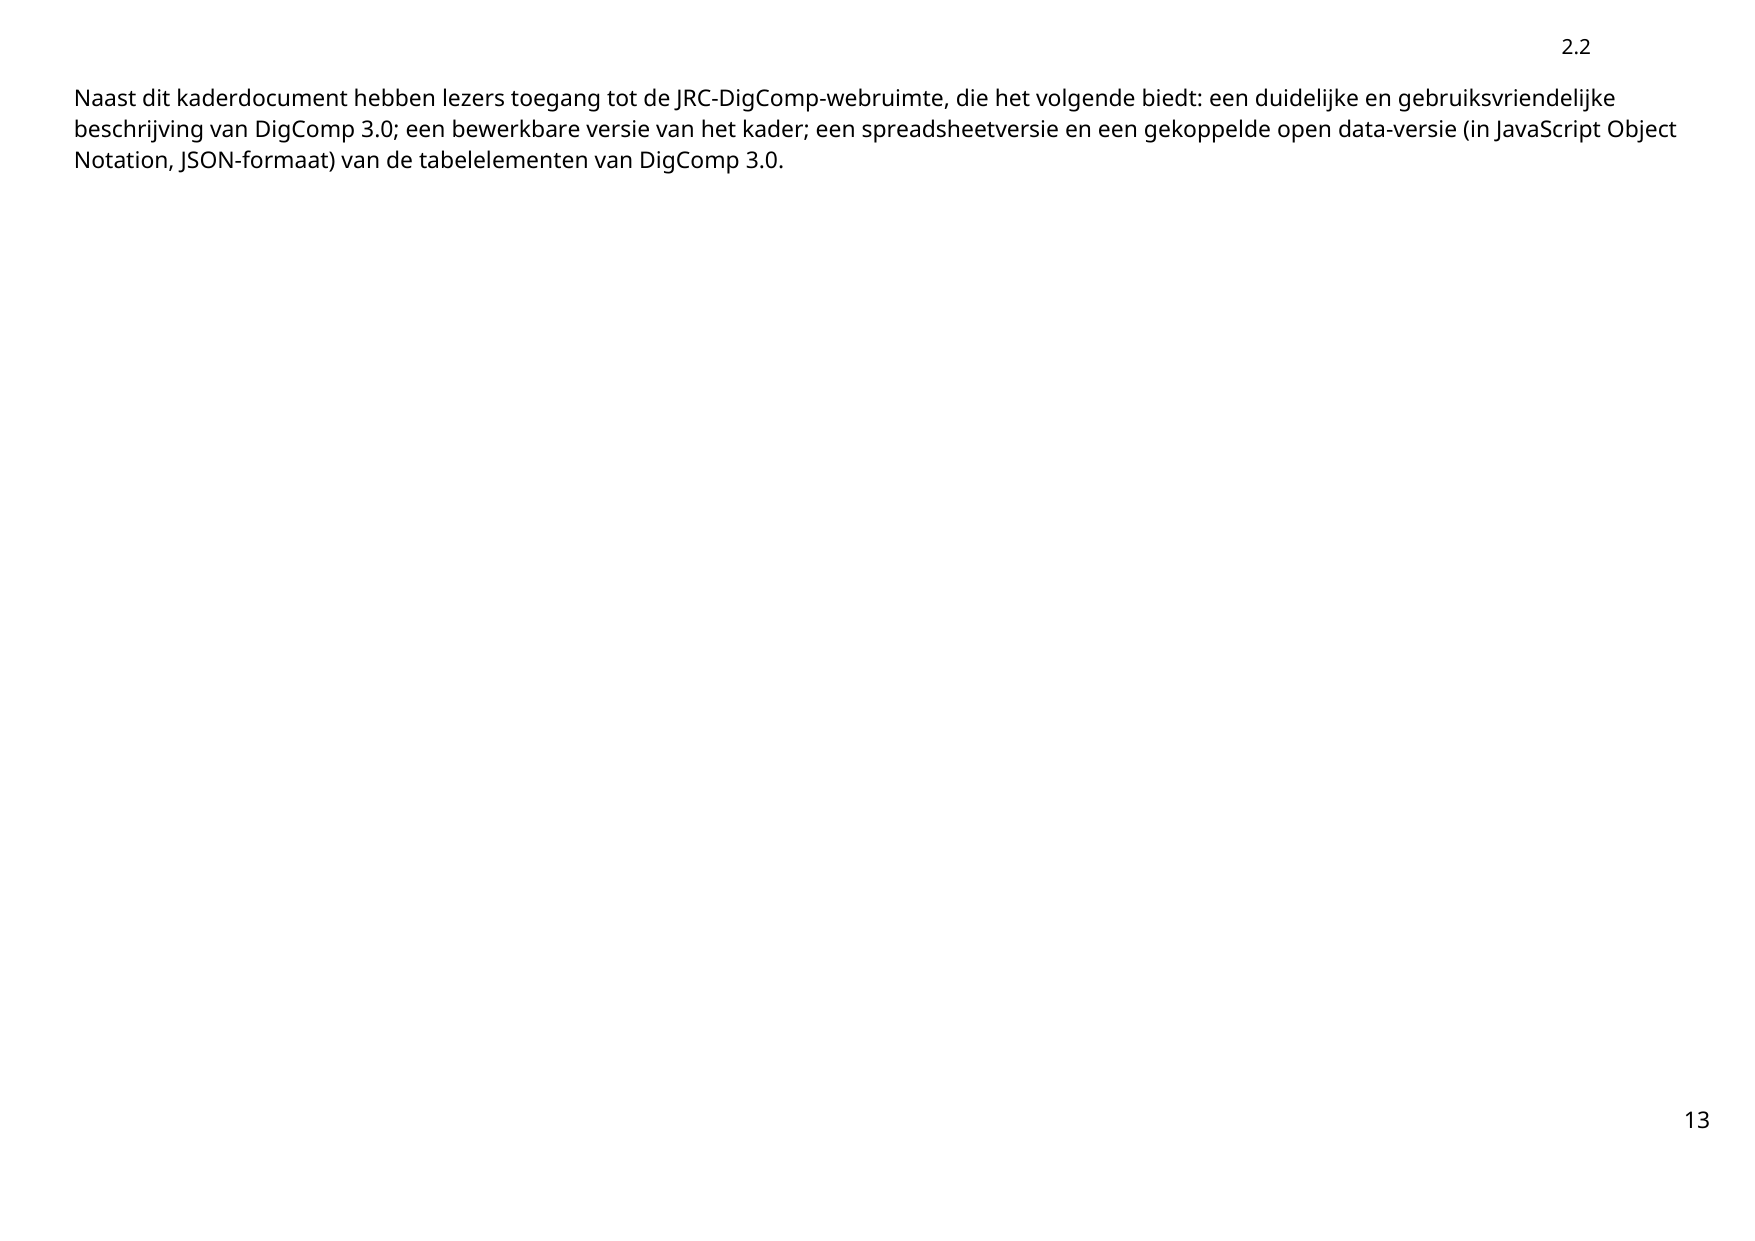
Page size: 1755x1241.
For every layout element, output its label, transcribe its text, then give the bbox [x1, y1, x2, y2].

text Naast dit kaderdocument hebben lezers toegang tot de JRC-DigComp-webruimte, die het volgende biedt: een duidelijke en gebruiksvriendelijke beschrijving van DigComp 3.0; een bewerkbare versie van het kader; een spreadsheetversie en een gekoppelde open data-versie (in JavaScript Object Notation, JSON-formaat) van de tabelelementen van DigComp 3.0. [74, 82, 1710, 175]
